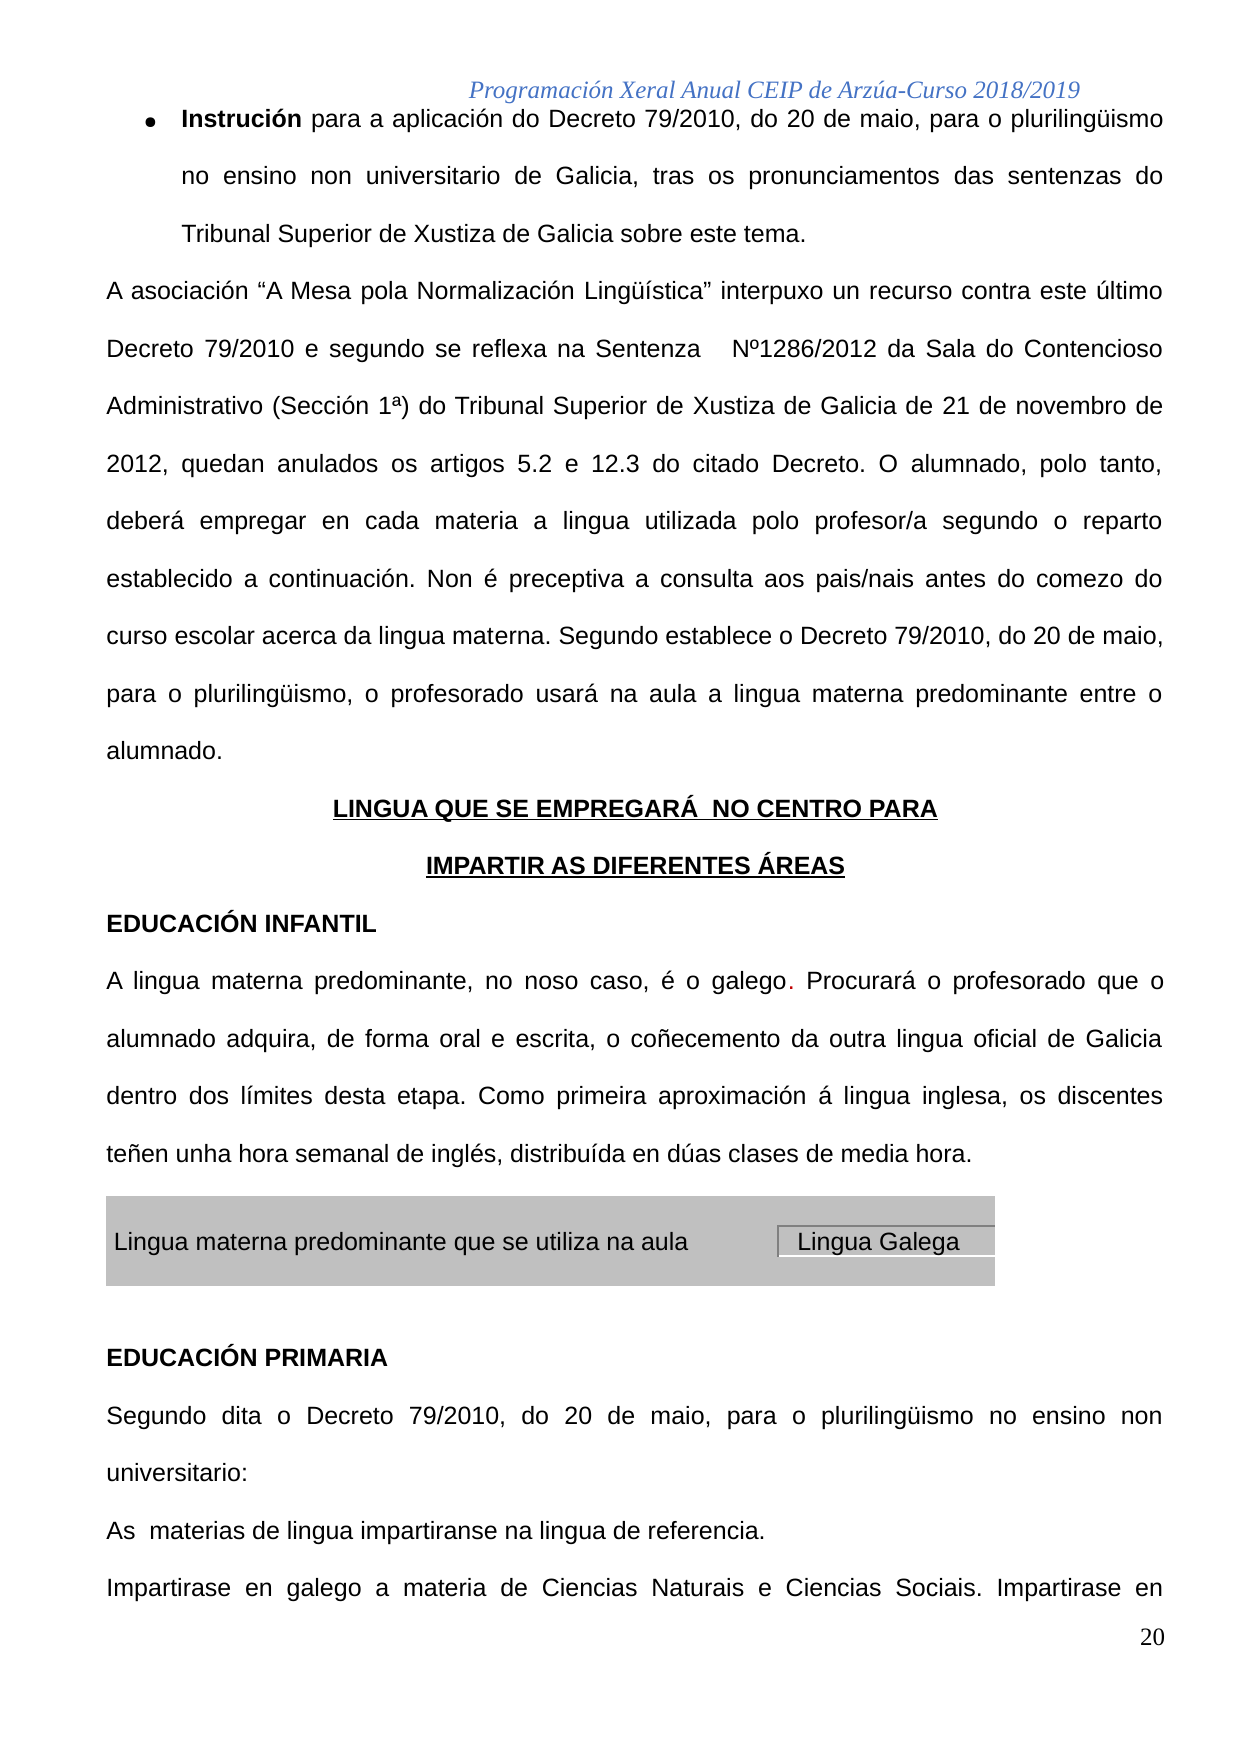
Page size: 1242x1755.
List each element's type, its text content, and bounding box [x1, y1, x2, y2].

text IMPARTIR AS DIFERENTES ÁREAS [106, 851, 1164, 880]
text Segundo dita o Decreto 79/2010, do 20 de maio, para o plurilingüismo no ensino non universitario: [106, 1401, 1164, 1487]
table_header [106, 1196, 778, 1225]
table_cell Lingua Galega [779, 1227, 995, 1255]
table_cell [106, 1255, 778, 1286]
text A lingua materna predominante, no noso caso, é o galego. Procurará o profesorado que o alumnado adquira, de forma oral e escrita, o coñecemento da outra lingua oficial de Galicia dentro dos límites desta etapa. Como primeira aproximación á lingua inglesa, os discentes teñen unha hora semanal de inglés, distribuída en dúas clases de media hora. [106, 966, 1164, 1167]
table_cell Lingua materna predominante que se utiliza na aula [106, 1225, 777, 1255]
text Impartirase en galego a materia de Ciencias Naturais e Ciencias Sociais. Impartirase en [106, 1573, 1164, 1602]
list Instrución para a aplicación do Decreto 79/2010, do 20 de maio, para o plurilingüismo no ensino non universitario de Galicia, tras os pronunciamentos das sentenzas do Tribunal Superior de Xustiza de Galicia sobre este tema. [144, 104, 1164, 247]
table_header [778, 1196, 995, 1225]
text A asociación “A Mesa pola Normalización Lingüística” interpuxo un recurso contra este último Decreto 79/2010 e segundo se reflexa na Sentenza Nº1286/2012 da Sala do Contencioso Administrativo (Sección 1ª) do Tribunal Superior de Xustiza de Galicia de 21 de novembro de 2012, quedan anulados os artigos 5.2 e 12.3 do citado Decreto. O alumnado, polo tanto, deberá empregar en cada materia a lingua utilizada polo profesor/a segundo o reparto establecido a continuación. Non é preceptiva a consulta aos pais/nais antes do comezo do curso escolar acerca da lingua materna. Segundo establece o Decreto 79/2010, do 20 de maio, para o plurilingüismo, o profesorado usará na aula a lingua materna predominante entre o alumnado. [106, 276, 1164, 765]
text EDUCACIÓN INFANTIL [106, 909, 1164, 937]
table_cell [778, 1257, 995, 1286]
text EDUCACIÓN PRIMARIA [106, 1343, 1164, 1372]
text As materias de lingua impartiranse na lingua de referencia. [106, 1516, 1164, 1544]
text LINGUA QUE SE EMPREGARÁ NO CENTRO PARA [106, 794, 1164, 822]
